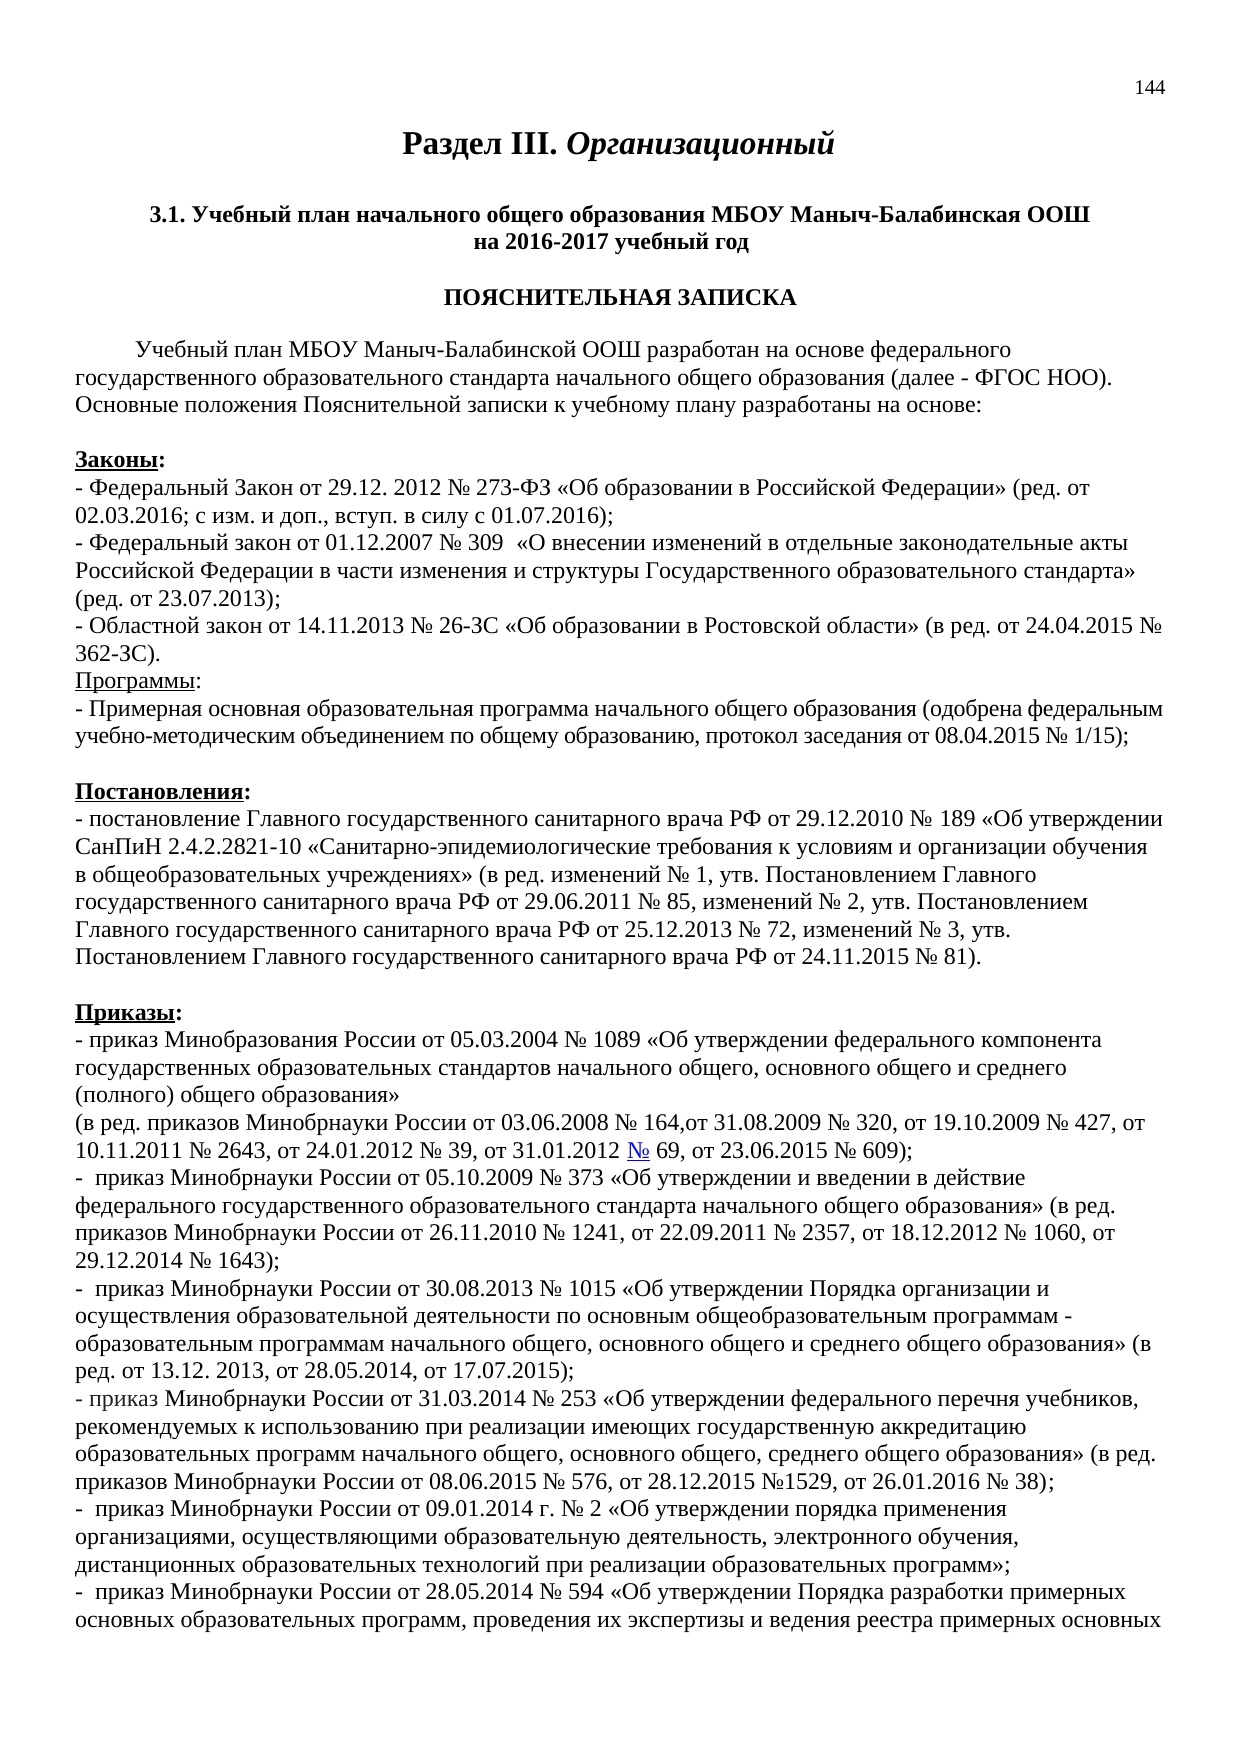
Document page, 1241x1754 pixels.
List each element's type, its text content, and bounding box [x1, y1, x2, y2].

text - приказ Минобрнауки России от 28.05.2014 № 594 «Об утверждении Порядка разработки примерных основных образовательных программ, проведения их экспертизы и ведения реестра примерных основных [75, 1577, 1165, 1632]
text Программы: [75, 666, 1165, 694]
text Постановления: [75, 777, 1165, 804]
text Раздел III. Организационный [75, 123, 1165, 161]
text ПОЯСНИТЕЛЬНАЯ ЗАПИСКА [75, 283, 1165, 310]
text - Примерная основная образовательная программа начального общего образования (одобрена федеральным учебно-методическим объединением по общему образованию, протокол заседания от 08.04.2015 № 1/15); [75, 694, 1165, 749]
text - Областной закон от 14.11.2013 № 26-ЗС «Об образовании в Ростовской области» (в ред. от 24.04.2015 № 362-ЗС). [75, 611, 1165, 666]
text 3.1. Учебный план начального общего образования МБОУ Маныч-Балабинская ООШ [75, 200, 1165, 227]
text - постановление Главного государственного санитарного врача РФ от 29.12.2010 № 189 «Об утверждении СанПиН 2.4.2.2821-10 «Санитарно-эпидемиологические требования к условиям и организации обучения в общеобразовательных учреждениях» (в ред. изменений № 1, утв. Постановлением Главного государственного санитарного врача РФ от 29.06.2011 № 85, изменений № 2, утв. Постановлением Главного государственного санитарного врача РФ от 25.12.2013 № 72, изменений № 3, утв. Постановлением Главного государственного санитарного врача РФ от 24.11.2015 № 81). [75, 804, 1165, 970]
text (в ред. приказов Минобрнауки России от 03.06.2008 № 164,от 31.08.2009 № 320, от 19.10.2009 № 427, от 10.11.2011 № 2643, от 24.01.2012 № 39, от 31.01.2012 № 69, от 23.06.2015 № 609); [75, 1108, 1165, 1163]
text - приказ Минобрнауки России от 09.01.2014 г. № 2 «Об утверждении порядка применения организациями, осуществляющими образовательную деятельность, электронного обучения, дистанционных образовательных технологий при реализации образовательных программ»; [75, 1494, 1165, 1577]
text - приказ Минобразования России от 05.03.2004 № 1089 «Об утверждении федерального компонента государственных образовательных стандартов начального общего, основного общего и среднего (полного) общего образования» [75, 1025, 1165, 1108]
text на 2016-2017 учебный год [75, 227, 1165, 255]
text - приказ Минобрнауки России от 05.10.2009 № 373 «Об утверждении и введении в действие федерального государственного образовательного стандарта начального общего образования» (в ред. приказов Минобрнауки России от 26.11.2010 № 1241, от 22.09.2011 № 2357, от 18.12.2012 № 1060, от 29.12.2014 № 1643); [75, 1163, 1165, 1274]
text - Федеральный Закон от 29.12. 2012 № 273-ФЗ «Об образовании в Российской Федерации» (ред. от 02.03.2016; с изм. и доп., вступ. в силу с 01.07.2016); [75, 473, 1165, 528]
text Законы: [75, 446, 1165, 473]
text - приказ Минобрнауки России от 30.08.2013 № 1015 «Об утверждении Порядка организации и осуществления образовательной деятельности по основным общеобразовательным программам - образовательным программам начального общего, основного общего и среднего общего образования» (в ред. от 13.12. 2013, от 28.05.2014, от 17.07.2015); - приказ Минобрнауки России от 31.03.2014 № 253 «Об утверждении федерального перечня учебников, рекомендуемых к использованию при реализации имеющих государственную аккредитацию образовательных программ начального общего, основного общего, среднего общего образования» (в ред. приказов Минобрнауки России от 08.06.2015 № 576, от 28.12.2015 №1529, от 26.01.2016 № 38); [75, 1274, 1165, 1494]
text - Федеральный закон от 01.12.2007 № 309 «О внесении изменений в отдельные законодательные акты Российской Федерации в части изменения и структуры Государственного образовательного стандарта» (ред. от 23.07.2013); [75, 528, 1165, 611]
text Учебный план МБОУ Маныч-Балабинской ООШ разработан на основе федерального государственного образовательного стандарта начального общего образования (далее - ФГОС НОО). Основные положения Пояснительной записки к учебному плану разработаны на основе: [75, 335, 1165, 418]
text Приказы: [75, 998, 1165, 1025]
